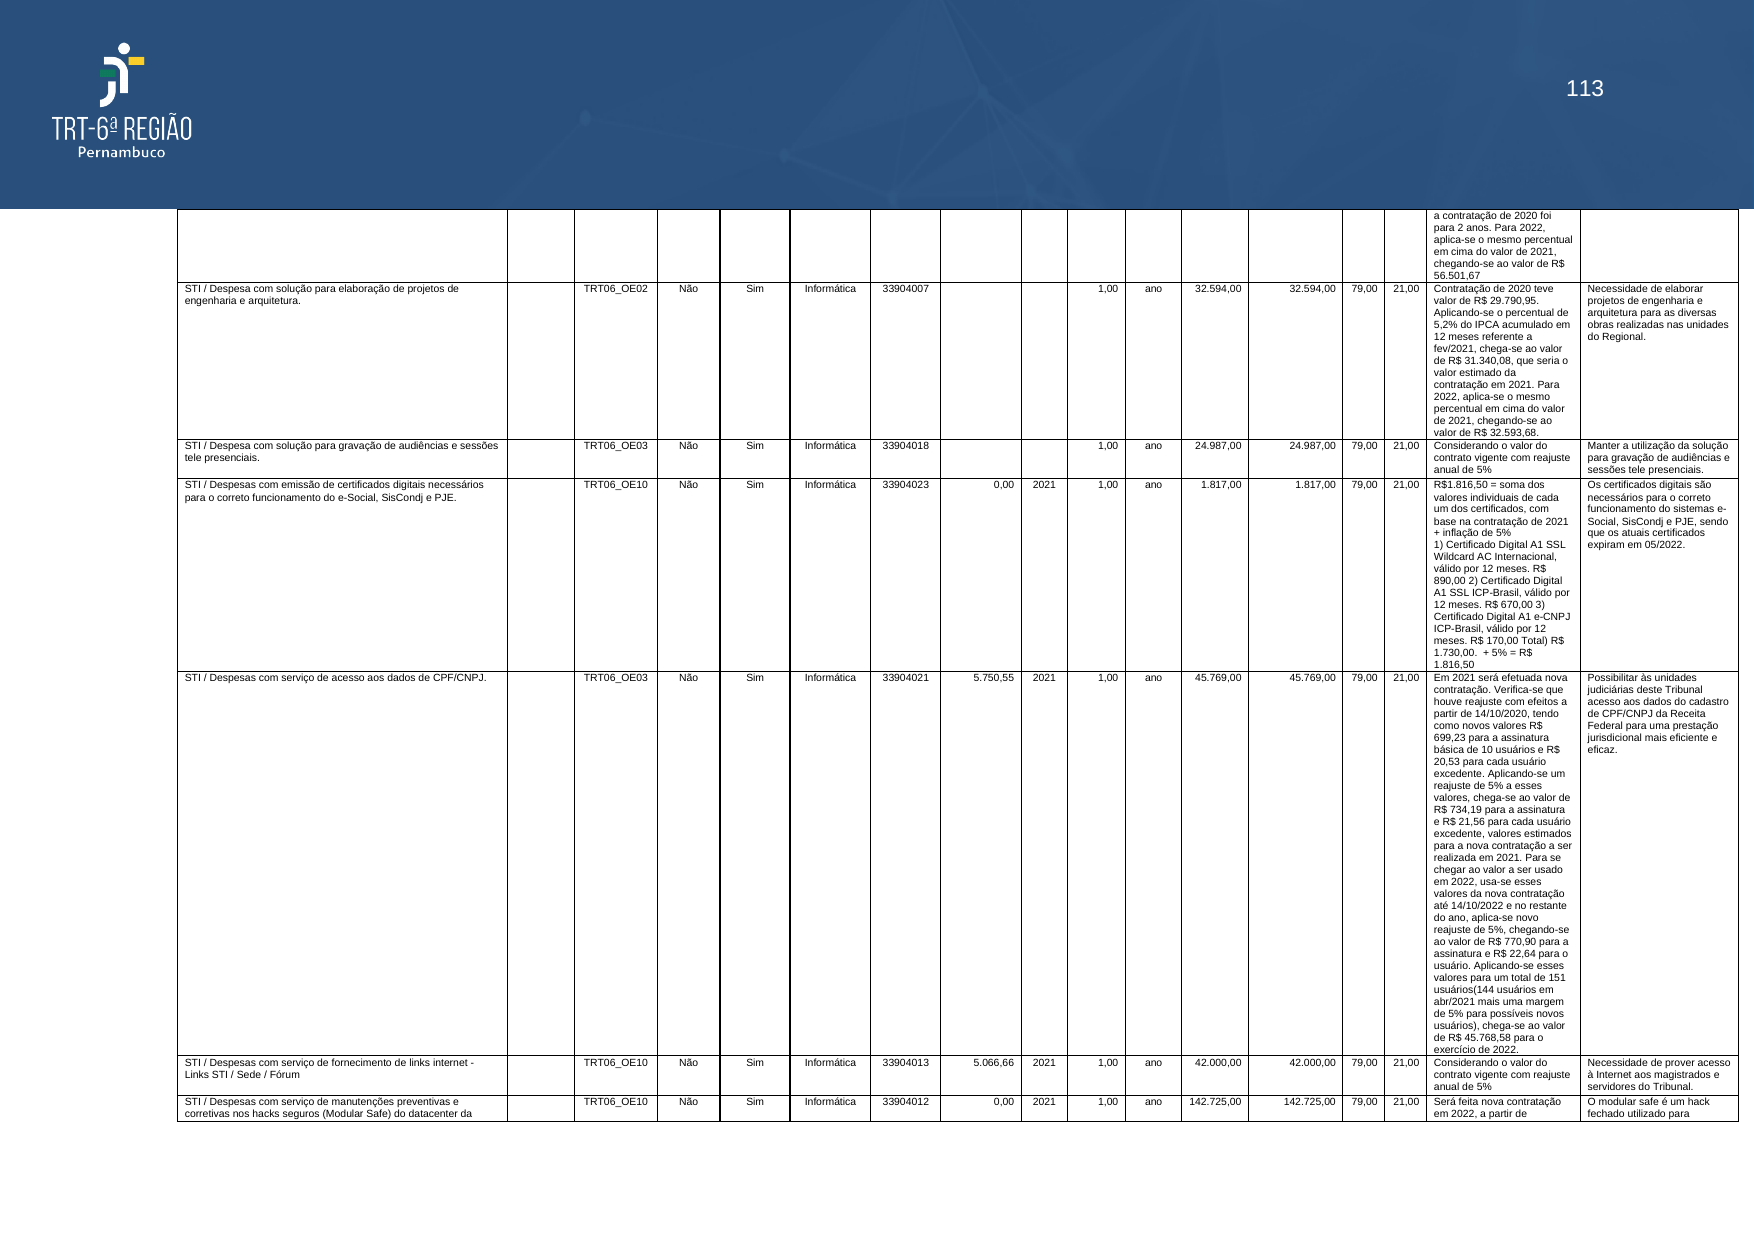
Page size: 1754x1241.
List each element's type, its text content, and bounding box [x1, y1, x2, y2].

table_cell [791, 210, 870, 282]
table_cell STI / Despesa com solução para elaboração de projetos de engenharia e arquitetura. [178, 283, 507, 439]
table_cell [508, 283, 574, 439]
table_cell 32.594,00 [1182, 283, 1248, 439]
table_cell [150, 1055, 177, 1095]
table_cell Em 2021 será efetuada nova contratação. Verifica-se que houve reajuste com efeitos a partir de 14/10/2020, tendo como novos valores R$ 699,23 para a assinatura básica de 10 usuários e R$ 20,53 para cada usuário excedente. Aplicando-se um reajuste de 5% a esses valores, chega-se ao valor de R$ 734,19 para a assinatura e R$ 21,56 para cada usuário excedente, valores estimados para a nova contratação a ser realizada em 2021. Para se chegar ao valor a ser usado em 2022, usa-se esses valores da nova contratação até 14/10/2022 e no restante do ano, aplica-se novo reajuste de 5%, chegando-se ao valor de R$ 770,90 para a assinatura e R$ 22,64 para o usuário. Aplicando-se esses valores para um total de 151 usuários(144 usuários em abr/2021 mais uma margem de 5% para possíveis novos usuários), chega-se ao valor de R$ 45.768,58 para o exercício de 2022. [1427, 672, 1580, 1055]
table_cell 42.000,00 [1249, 1056, 1342, 1095]
table_cell ano [1126, 1056, 1181, 1095]
table_cell 79,00 [1343, 479, 1384, 671]
table_cell 1,00 [1068, 1096, 1125, 1121]
table_cell Sim [721, 440, 789, 478]
table_cell [150, 282, 177, 439]
table_cell 33904007 [871, 283, 940, 439]
table_cell [1068, 210, 1125, 282]
table_cell [1739, 439, 1754, 478]
table_cell [1022, 440, 1067, 478]
table_cell [508, 1056, 574, 1095]
table_cell a contratação de 2020 foi para 2 anos. Para 2022, aplica-se o mesmo percentual em cima do valor de 2021, chegando-se ao valor de R$ 56.501,67 [1427, 210, 1580, 282]
table_cell [508, 479, 574, 671]
table_cell Não [658, 440, 719, 478]
table_cell STI / Despesas com serviço de fornecimento de links internet - Links STI / Sede / Fórum [178, 1056, 507, 1095]
table_cell Não [658, 672, 719, 1055]
table_cell [150, 439, 177, 478]
table_cell ano [1126, 672, 1181, 1055]
table_cell Informática [791, 1056, 870, 1095]
table_cell Sim [721, 283, 789, 439]
table_cell 45.769,00 [1249, 672, 1342, 1055]
table_cell 2021 [1022, 1096, 1067, 1121]
table_cell [1739, 1095, 1754, 1121]
table_cell 21,00 [1385, 479, 1426, 671]
table_cell STI / Despesas com serviço de acesso aos dados de CPF/CNPJ. [178, 672, 507, 1055]
table_cell 79,00 [1343, 440, 1384, 478]
table_cell STI / Despesa com solução para gravação de audiências e sessões tele presenciais. [178, 440, 507, 478]
table_cell Necessidade de elaborar projetos de engenharia e arquitetura para as diversas obras realizadas nas unidades do Regional. [1581, 283, 1738, 439]
table_cell 42.000,00 [1182, 1056, 1248, 1095]
table_cell 79,00 [1343, 1056, 1384, 1095]
table_cell Não [658, 1056, 719, 1095]
table_cell Informática [791, 479, 870, 671]
table_cell [150, 671, 177, 1055]
table_cell TRT06_OE10 [575, 479, 657, 671]
table_cell STI / Despesas com emissão de certificados digitais necessários para o correto funcionamento do e-Social, SisCondj e PJE. [178, 479, 507, 671]
table_cell 1.817,00 [1249, 479, 1342, 671]
table_cell 21,00 [1385, 440, 1426, 478]
table_cell R$1.816,50 = soma dos valores individuais de cada um dos certificados, com base na contratação de 2021 + inflação de 5% 1) Certificado Digital A1 SSL Wildcard AC Internacional, válido por 12 meses. R$ 890,00 2) Certificado Digital A1 SSL ICP-Brasil, válido por 12 meses. R$ 670,00 3) Certificado Digital A1 e-CNPJ ICP-Brasil, válido por 12 meses. R$ 170,00 Total) R$ 1.730,00. + 5% = R$ 1.816,50 [1427, 479, 1580, 671]
table_cell 1,00 [1068, 672, 1125, 1055]
table_cell 33904021 [871, 672, 940, 1055]
table_cell Sim [721, 1056, 789, 1095]
table_cell 1,00 [1068, 1056, 1125, 1095]
table_cell Não [658, 479, 719, 671]
table_cell [1385, 210, 1426, 282]
table_cell Possibilitar às unidades judiciárias deste Tribunal acesso aos dados do cadastro de CPF/CNPJ da Receita Federal para uma prestação jurisdicional mais eficiente e eficaz. [1581, 672, 1738, 1055]
table_cell 21,00 [1385, 672, 1426, 1055]
table_cell Informática [791, 1096, 870, 1121]
table_cell Será feita nova contratação em 2022, a partir de [1427, 1096, 1580, 1121]
table_cell [941, 440, 1021, 478]
table_cell ano [1126, 283, 1181, 439]
table_cell Os certificados digitais são necessários para o correto funcionamento do sistemas e-Social, SisCondj e PJE, sendo que os atuais certificados expiram em 05/2022. [1581, 479, 1738, 671]
table_cell 5.066,66 [941, 1056, 1021, 1095]
table_cell [721, 210, 789, 282]
picture [0, 0, 1754, 209]
table_cell 79,00 [1343, 1096, 1384, 1121]
table_cell [941, 283, 1021, 439]
table_cell 45.769,00 [1182, 672, 1248, 1055]
table_cell 2021 [1022, 479, 1067, 671]
table_cell [1739, 671, 1754, 1055]
table_cell ano [1126, 440, 1181, 478]
table_cell 5.750,55 [941, 672, 1021, 1055]
table_cell [178, 210, 507, 282]
table_cell Necessidade de prover acesso à Internet aos magistrados e servidores do Tribunal. [1581, 1056, 1738, 1095]
table_cell 32.594,00 [1249, 283, 1342, 439]
table_cell 33904023 [871, 479, 940, 671]
table_cell [658, 210, 719, 282]
table_cell [150, 209, 177, 282]
table_cell Sim [721, 479, 789, 671]
table_cell [150, 1095, 177, 1121]
table_cell Informática [791, 283, 870, 439]
table_cell [1739, 478, 1754, 671]
table_cell 24.987,00 [1182, 440, 1248, 478]
table_cell [1581, 210, 1738, 282]
table_cell [1343, 210, 1384, 282]
table_cell TRT06_OE03 [575, 672, 657, 1055]
table_cell 142.725,00 [1182, 1096, 1248, 1121]
table_cell 1.817,00 [1182, 479, 1248, 671]
table_cell [575, 210, 657, 282]
table_cell 21,00 [1385, 283, 1426, 439]
table_cell [508, 1096, 574, 1121]
table_cell [150, 478, 177, 671]
table_cell TRT06_OE10 [575, 1096, 657, 1121]
table_cell Considerando o valor do contrato vigente com reajuste anual de 5% [1427, 440, 1580, 478]
table_cell 33904018 [871, 440, 940, 478]
table_cell [1022, 283, 1067, 439]
table_cell 79,00 [1343, 672, 1384, 1055]
table_cell 1,00 [1068, 479, 1125, 671]
table_cell [1126, 210, 1181, 282]
table_cell [1182, 210, 1248, 282]
table_cell [941, 210, 1021, 282]
table_cell [1739, 1055, 1754, 1095]
table_cell [1022, 210, 1067, 282]
table_cell 24.987,00 [1249, 440, 1342, 478]
table_cell 33904013 [871, 1056, 940, 1095]
table_cell Não [658, 283, 719, 439]
table_cell 33904012 [871, 1096, 940, 1121]
table_cell TRT06_OE02 [575, 283, 657, 439]
table_cell Manter a utilização da solução para gravação de audiências e sessões tele presenciais. [1581, 440, 1738, 478]
table_cell Informática [791, 672, 870, 1055]
table_cell Contratação de 2020 teve valor de R$ 29.790,95. Aplicando-se o percentual de 5,2% do IPCA acumulado em 12 meses referente a fev/2021, chega-se ao valor de R$ 31.340,08, que seria o valor estimado da contratação em 2021. Para 2022, aplica-se o mesmo percentual em cima do valor de 2021, chegando-se ao valor de R$ 32.593,68. [1427, 283, 1580, 439]
table_cell Sim [721, 1096, 789, 1121]
table_cell 1,00 [1068, 283, 1125, 439]
table_cell ano [1126, 1096, 1181, 1121]
table_cell [508, 672, 574, 1055]
table_cell 2021 [1022, 672, 1067, 1055]
table_cell TRT06_OE10 [575, 1056, 657, 1095]
table_cell [508, 440, 574, 478]
table_cell [871, 210, 940, 282]
table_cell O modular safe é um hack fechado utilizado para [1581, 1096, 1738, 1121]
table_cell [508, 210, 574, 282]
table_cell Sim [721, 672, 789, 1055]
table_cell [1739, 209, 1754, 282]
table_cell TRT06_OE03 [575, 440, 657, 478]
table_cell 142.725,00 [1249, 1096, 1342, 1121]
table_cell 0,00 [941, 479, 1021, 671]
table_cell 21,00 [1385, 1056, 1426, 1095]
table_cell 0,00 [941, 1096, 1021, 1121]
table_cell 79,00 [1343, 283, 1384, 439]
table_cell 1,00 [1068, 440, 1125, 478]
table_cell [1739, 282, 1754, 439]
table_cell Não [658, 1096, 719, 1121]
table_cell STI / Despesas com serviço de manutenções preventivas e corretivas nos hacks seguros (Modular Safe) do datacenter da [178, 1096, 507, 1121]
table_cell Considerando o valor do contrato vigente com reajuste anual de 5% [1427, 1056, 1580, 1095]
table_cell 21,00 [1385, 1096, 1426, 1121]
table_cell 2021 [1022, 1056, 1067, 1095]
table_cell ano [1126, 479, 1181, 671]
table_cell [1249, 210, 1342, 282]
table_cell Informática [791, 440, 870, 478]
